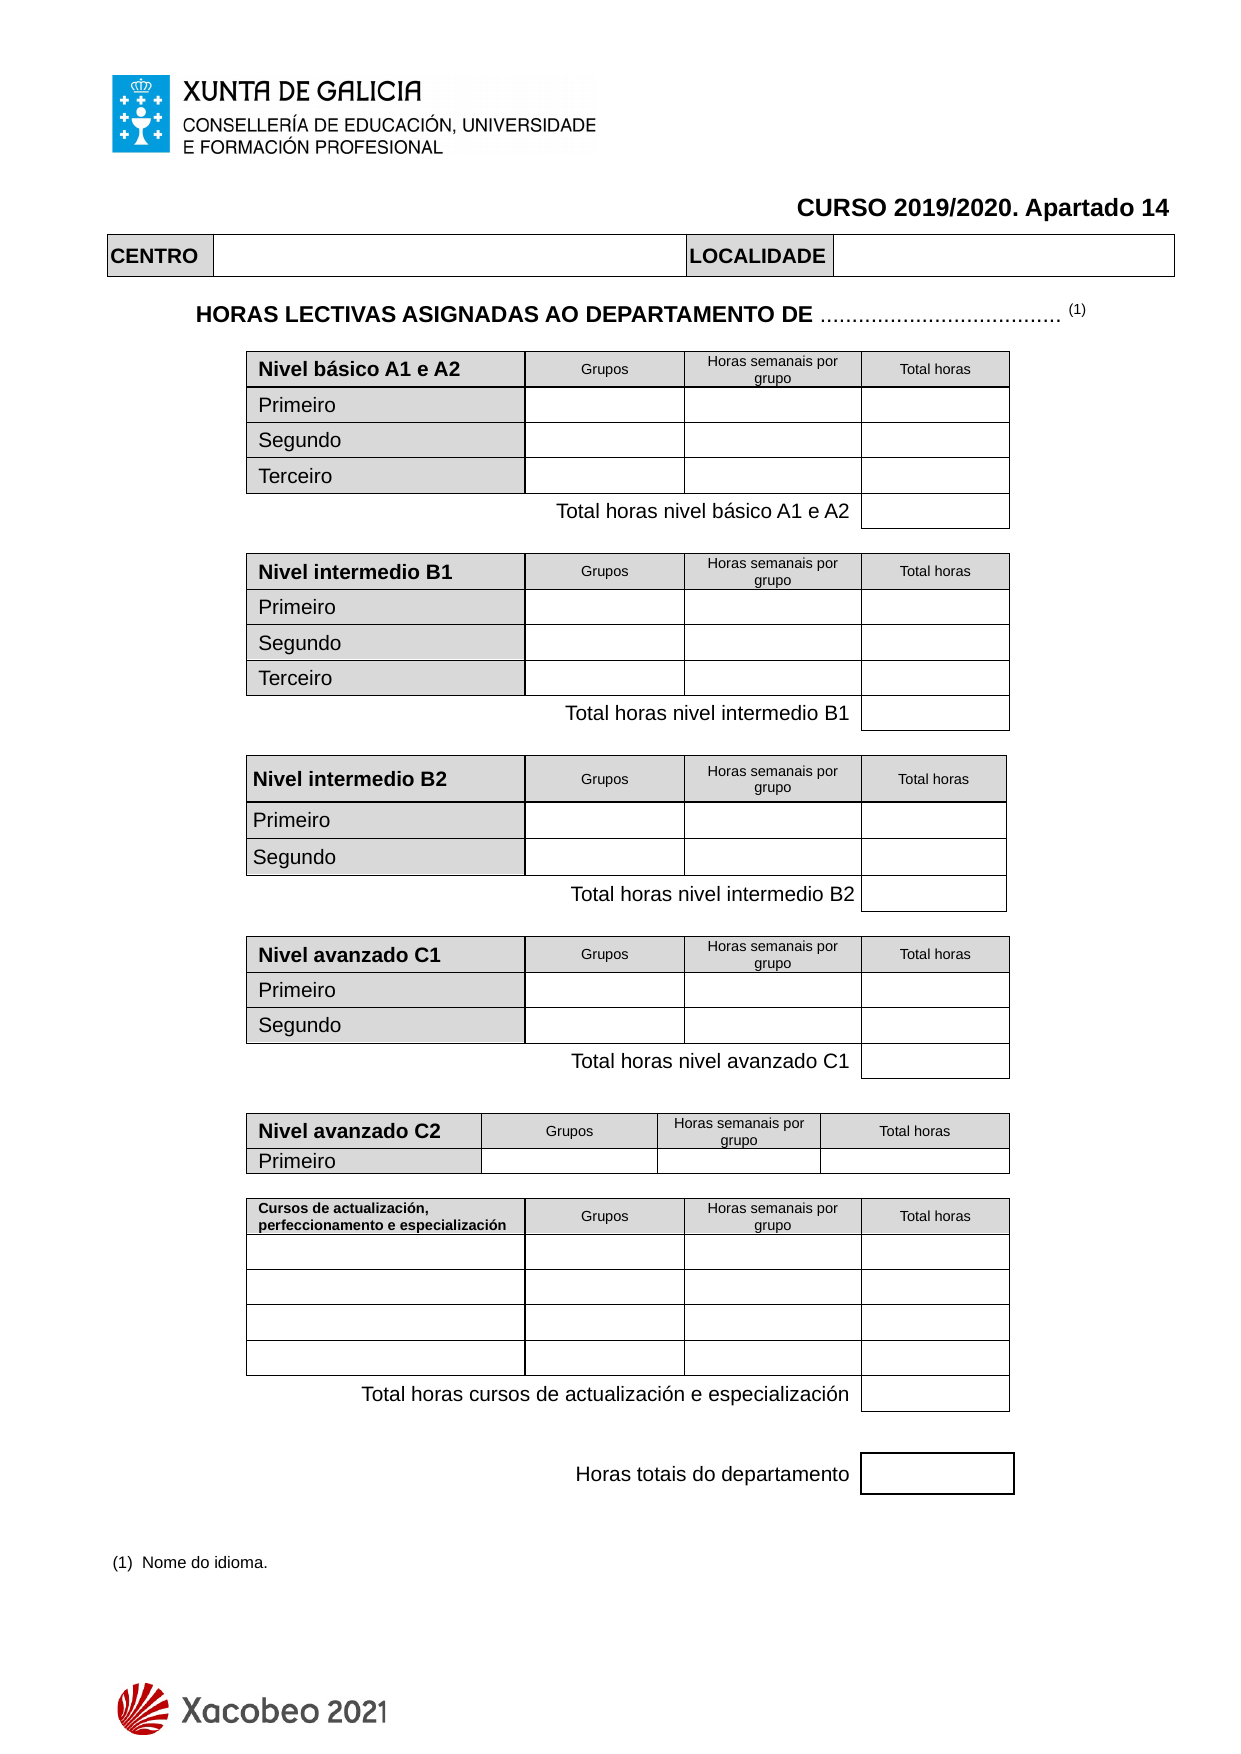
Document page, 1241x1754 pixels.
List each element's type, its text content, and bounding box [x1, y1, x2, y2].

table_header Grupos [526, 352, 684, 386]
table_header [214, 235, 686, 276]
table_cell Horas totais do departamento [247, 1452, 860, 1493]
table_cell [526, 1341, 684, 1375]
picture [120, 131, 128, 138]
table_header CENTRO [108, 235, 213, 276]
table_cell [526, 1305, 684, 1340]
table_cell [862, 1270, 1009, 1304]
table_cell [1006, 911, 1014, 936]
table_cell [526, 839, 684, 874]
table_cell [1010, 1375, 1014, 1411]
table_cell Segundo [247, 839, 524, 874]
table_cell [862, 1376, 1009, 1411]
table_cell [862, 1341, 1009, 1375]
table_header Nivel básico A1 e A2 [247, 352, 524, 386]
table_cell [862, 590, 1009, 624]
table_cell [862, 494, 1009, 528]
table_cell [861, 731, 1006, 755]
table_cell [685, 458, 861, 493]
table_cell [861, 912, 1006, 936]
table_header [1010, 351, 1014, 386]
table_cell Segundo [247, 423, 524, 457]
table_cell [862, 423, 1009, 457]
table_cell [862, 1454, 1013, 1493]
table_cell [1010, 972, 1014, 1007]
table_cell [525, 528, 684, 553]
table_cell [526, 1008, 684, 1042]
table_cell Grupos [526, 756, 684, 801]
table_cell Horas semanais por grupo [685, 554, 861, 589]
table_cell [1010, 660, 1014, 695]
table_cell [685, 625, 861, 659]
table_cell Primeiro [247, 803, 524, 838]
table_cell [526, 1270, 684, 1304]
table_cell [526, 388, 684, 422]
table_cell [482, 1149, 657, 1173]
table_cell [862, 1305, 1009, 1340]
table_cell [247, 730, 525, 755]
table_cell [525, 1411, 684, 1452]
table_cell [1006, 1411, 1014, 1452]
table_cell [684, 911, 861, 936]
text HORAS LECTIVAS ASIGNADAS AO DEPARTAMENTO DE ...................................... (1) [112, 301, 1169, 327]
table_cell Total horas cursos de actualización e especialización [247, 1376, 861, 1411]
table_cell [1010, 1148, 1014, 1173]
table_cell Nivel avanzado C2 [247, 1114, 481, 1148]
table_cell Total horas [862, 554, 1009, 589]
table_cell [247, 911, 525, 936]
table_cell Segundo [247, 1008, 524, 1042]
table_cell Horas semanais por grupo [685, 937, 861, 972]
table_cell Total horas [862, 1199, 1009, 1233]
text CURSO 2019/2020. Apartado 14 [112, 193, 1169, 222]
table_cell [1006, 528, 1014, 553]
table_cell [862, 625, 1009, 659]
table_cell Terceiro [247, 458, 524, 493]
table_header LOCALIDADE [687, 235, 833, 276]
table_cell [247, 1341, 524, 1375]
table_cell [247, 1270, 524, 1304]
table_cell [684, 1174, 861, 1198]
table_cell [685, 423, 861, 457]
table_cell [1010, 589, 1014, 624]
table_cell Grupos [526, 937, 684, 972]
table_cell [525, 911, 684, 936]
table_cell [685, 1270, 861, 1304]
table_cell Segundo [247, 625, 524, 659]
table_cell [685, 1008, 861, 1042]
table_cell Grupos [482, 1114, 657, 1148]
table_cell [685, 388, 861, 422]
table_cell [525, 1174, 684, 1198]
picture [154, 114, 161, 121]
table_cell [1007, 801, 1014, 838]
table_cell Horas semanais por grupo [685, 1199, 861, 1233]
table_cell Total horas [862, 756, 1006, 801]
table_cell [861, 529, 1006, 553]
table_cell [1010, 1269, 1014, 1304]
table_cell [862, 696, 1009, 730]
table_cell [685, 661, 861, 695]
table_cell [1010, 936, 1014, 972]
table_cell [1010, 1043, 1014, 1078]
table_cell [862, 803, 1006, 838]
table_cell [821, 1149, 1009, 1173]
table_cell [658, 1149, 820, 1173]
table_cell [685, 1341, 861, 1375]
table_cell [526, 973, 684, 1007]
picture [137, 108, 145, 116]
table_cell Horas semanais por grupo [658, 1114, 820, 1148]
picture [154, 96, 162, 104]
table_cell [1010, 493, 1014, 528]
table_cell [684, 528, 861, 553]
table_cell [1006, 1173, 1014, 1198]
picture [154, 131, 162, 138]
table_cell Total horas [862, 937, 1009, 972]
table_cell [1010, 695, 1014, 730]
table_cell [862, 876, 1006, 911]
table_cell [684, 1411, 861, 1452]
table_cell [1010, 1340, 1014, 1375]
text (1) Nome do idioma. [112, 1553, 1169, 1572]
table_cell Total horas nivel avanzado C1 [247, 1044, 861, 1078]
table_cell [526, 423, 684, 457]
table_cell [685, 803, 861, 838]
table_cell [1006, 730, 1014, 755]
table_cell Total horas nivel básico A1 e A2 [247, 494, 861, 528]
table_cell [685, 1305, 861, 1340]
table_cell [861, 1174, 1006, 1198]
table_cell [525, 730, 684, 755]
table_cell [685, 973, 861, 1007]
table_cell [526, 590, 684, 624]
table_cell [526, 661, 684, 695]
table_cell [1010, 624, 1014, 659]
table_cell [1010, 553, 1014, 589]
table_cell [247, 1305, 524, 1340]
picture [121, 96, 128, 104]
table_cell [862, 458, 1009, 493]
table_cell [1006, 1078, 1014, 1113]
table_cell Cursos de actualización, perfeccionamento e especialización [247, 1199, 524, 1233]
table_cell [1007, 838, 1014, 874]
table_cell [862, 1008, 1009, 1042]
table_cell [862, 973, 1009, 1007]
table_cell Primeiro [247, 388, 524, 422]
table_cell Grupos [526, 554, 684, 589]
table_cell [862, 661, 1009, 695]
table_cell [247, 1174, 525, 1198]
table_cell Terceiro [247, 661, 524, 695]
table_cell Grupos [526, 1199, 684, 1233]
table_cell [526, 1235, 684, 1269]
table_cell Horas semanais por grupo [685, 756, 861, 801]
table_cell [684, 730, 861, 755]
table_cell [247, 1411, 525, 1452]
table_cell [1010, 1198, 1014, 1233]
table_cell Total horas nivel intermedio B2 [247, 876, 861, 911]
picture [117, 1683, 386, 1735]
table_cell Nivel intermedio B2 [247, 756, 524, 801]
table_cell [862, 1044, 1009, 1078]
table_cell [862, 839, 1006, 874]
table_cell [247, 1235, 524, 1269]
table_cell [1010, 386, 1014, 422]
table_cell Nivel intermedio B1 [247, 554, 524, 589]
picture [121, 114, 128, 121]
table_cell [247, 1078, 861, 1113]
table_cell [861, 1412, 1006, 1452]
table_cell Total horas [821, 1114, 1009, 1148]
table_cell [861, 1079, 1006, 1113]
table_cell [685, 839, 861, 874]
table_cell [1010, 1007, 1014, 1042]
table_cell [862, 1235, 1009, 1269]
table_cell [526, 803, 684, 838]
table_header [834, 235, 1174, 276]
table_cell Primeiro [247, 590, 524, 624]
table_cell [526, 458, 684, 493]
table_cell [1010, 457, 1014, 493]
table_header Horas semanais por grupo [685, 352, 861, 386]
table_cell [247, 528, 525, 553]
table_cell [862, 388, 1009, 422]
table_cell Primeiro [247, 973, 524, 1007]
picture [137, 96, 145, 104]
table_header Total horas [862, 352, 1009, 386]
table_cell [1007, 875, 1014, 911]
table_cell [1007, 755, 1014, 801]
picture [132, 119, 150, 144]
picture [112, 75, 596, 154]
table_cell Primeiro [247, 1149, 481, 1173]
table_cell [526, 625, 684, 659]
table_cell [1010, 1304, 1014, 1340]
table_cell Total horas nivel intermedio B1 [247, 696, 861, 730]
table_cell [685, 1235, 861, 1269]
table_cell [1010, 1113, 1014, 1148]
table_cell [685, 590, 861, 624]
table_cell [1010, 1234, 1014, 1269]
table_cell [1010, 422, 1014, 457]
table_cell Nivel avanzado C1 [247, 937, 524, 972]
